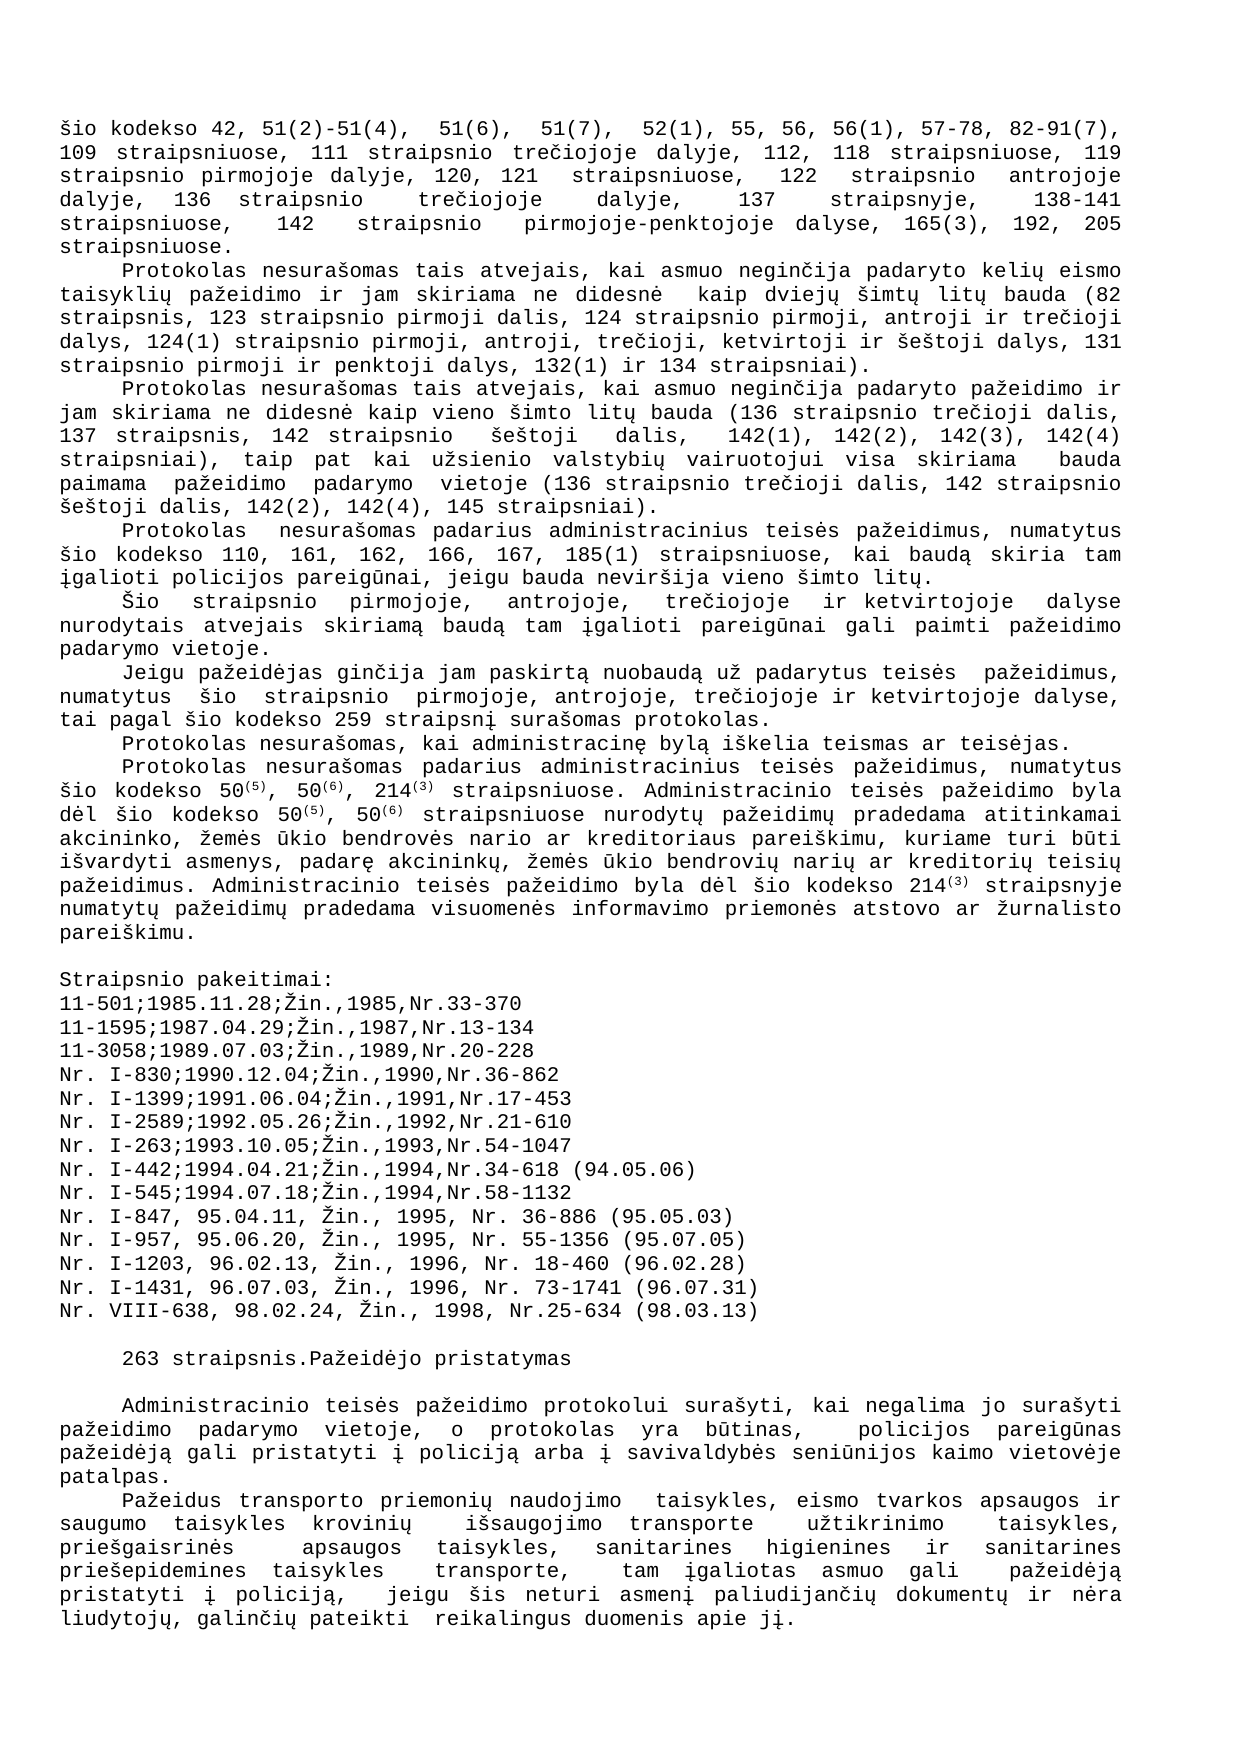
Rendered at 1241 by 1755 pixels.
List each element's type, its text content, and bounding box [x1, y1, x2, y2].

text Nr. I-263;1993.10.05;Žin.,1993,Nr.54-1047 [59, 1135, 1122, 1158]
text Nr. I-830;1990.12.04;Žin.,1990,Nr.36-862 [59, 1064, 1122, 1088]
text Šio straipsnio pirmojoje, antrojoje, trečiojoje ir ketvirtojoje dalyse nurodytais atvejais skiriamą baudą tam įgalioti pareigūnai gali paimti pažeidimo padarymo vietoje. [59, 591, 1122, 662]
text Protokolas nesurašomas padarius administracinius teisės pažeidimus, numatytus šio kodekso 50(5), 50(6), 214(3) straipsniuose. Administracinio teisės pažeidimo byla dėl šio kodekso 50(5), 50(6) straipsniuose nurodytų pažeidimų pradedama atitinkamai akcininko, žemės ūkio bendrovės nario ar kreditoriaus pareiškimu, kuriame turi būti išvardyti asmenys, padarę akcininkų, žemės ūkio bendrovių narių ar kreditorių teisių pažeidimus. Administracinio teisės pažeidimo byla dėl šio kodekso 214(3) straipsnyje numatytų pažeidimų pradedama visuomenės informavimo priemonės atstovo ar žurnalisto pareiškimu. [59, 757, 1122, 946]
text Straipsnio pakeitimai: [59, 969, 1122, 993]
text Nr. VIII-638, 98.02.24, Žin., 1998, Nr.25-634 (98.03.13) [59, 1300, 1122, 1324]
text Protokolas nesurašomas tais atvejais, kai asmuo neginčija padaryto kelių eismo taisyklių pažeidimo ir jam skiriama ne didesnė kaip dviejų šimtų litų bauda (82 straipsnis, 123 straipsnio pirmoji dalis, 124 straipsnio pirmoji, antroji ir trečioji dalys, 124(1) straipsnio pirmoji, antroji, trečioji, ketvirtoji ir šeštoji dalys, 131 straipsnio pirmoji ir penktoji dalys, 132(1) ir 134 straipsniai). [59, 260, 1122, 378]
text Nr. I-1431, 96.07.03, Žin., 1996, Nr. 73-1741 (96.07.31) [59, 1277, 1122, 1300]
text Administracinio teisės pažeidimo protokolui surašyti, kai negalima jo surašyti pažeidimo padarymo vietoje, o protokolas yra būtinas, policijos pareigūnas pažeidėją gali pristatyti į policiją arba į savivaldybės seniūnijos kaimo vietovėje patalpas. [59, 1395, 1122, 1489]
text 11-501;1985.11.28;Žin.,1985,Nr.33-370 [59, 993, 1122, 1017]
text Nr. I-1399;1991.06.04;Žin.,1991,Nr.17-453 [59, 1088, 1122, 1111]
text Nr. I-2589;1992.05.26;Žin.,1992,Nr.21-610 [59, 1111, 1122, 1135]
text 263 straipsnis.Pažeidėjo pristatymas [59, 1348, 1122, 1371]
text Nr. I-847, 95.04.11, Žin., 1995, Nr. 36-886 (95.05.03) [59, 1206, 1122, 1229]
text Protokolas nesurašomas padarius administracinius teisės pažeidimus, numatytus šio kodekso 110, 161, 162, 166, 167, 185(1) straipsniuose, kai baudą skiria tam įgalioti policijos pareigūnai, jeigu bauda neviršija vieno šimto litų. [59, 520, 1122, 591]
text Nr. I-442;1994.04.21;Žin.,1994,Nr.34-618 (94.05.06) [59, 1158, 1122, 1182]
text 11-3058;1989.07.03;Žin.,1989,Nr.20-228 [59, 1040, 1122, 1064]
text Nr. I-1203, 96.02.13, Žin., 1996, Nr. 18-460 (96.02.28) [59, 1253, 1122, 1277]
text šio kodekso 42, 51(2)-51(4), 51(6), 51(7), 52(1), 55, 56, 56(1), 57-78, 82-91(7), 109 straipsniuose, 111 straipsnio trečiojoje dalyje, 112, 118 straipsniuose, 119 straipsnio pirmojoje dalyje, 120, 121 straipsniuose, 122 straipsnio antrojoje dalyje, 136 straipsnio trečiojoje dalyje, 137 straipsnyje, 138-141 straipsniuose, 142 straipsnio pirmojoje-penktojoje dalyse, 165(3), 192, 205 straipsniuose. [59, 118, 1122, 260]
text Protokolas nesurašomas, kai administracinę bylą iškelia teismas ar teisėjas. [59, 733, 1122, 757]
text Jeigu pažeidėjas ginčija jam paskirtą nuobaudą už padarytus teisės pažeidimus, numatytus šio straipsnio pirmojoje, antrojoje, trečiojoje ir ketvirtojoje dalyse, tai pagal šio kodekso 259 straipsnį surašomas protokolas. [59, 662, 1122, 733]
text Nr. I-957, 95.06.20, Žin., 1995, Nr. 55-1356 (95.07.05) [59, 1229, 1122, 1253]
text Pažeidus transporto priemonių naudojimo taisykles, eismo tvarkos apsaugos ir saugumo taisykles krovinių išsaugojimo transporte užtikrinimo taisykles, priešgaisrinės apsaugos taisykles, sanitarines higienines ir sanitarines priešepidemines taisykles transporte, tam įgaliotas asmuo gali pažeidėją pristatyti į policiją, jeigu šis neturi asmenį paliudijančių dokumentų ir nėra liudytojų, galinčių pateikti reikalingus duomenis apie jį. [59, 1489, 1122, 1631]
text Nr. I-545;1994.07.18;Žin.,1994,Nr.58-1132 [59, 1182, 1122, 1206]
text 11-1595;1987.04.29;Žin.,1987,Nr.13-134 [59, 1017, 1122, 1040]
text Protokolas nesurašomas tais atvejais, kai asmuo neginčija padaryto pažeidimo ir jam skiriama ne didesnė kaip vieno šimto litų bauda (136 straipsnio trečioji dalis, 137 straipsnis, 142 straipsnio šeštoji dalis, 142(1), 142(2), 142(3), 142(4) straipsniai), taip pat kai užsienio valstybių vairuotojui visa skiriama bauda paimama pažeidimo padarymo vietoje (136 straipsnio trečioji dalis, 142 straipsnio šeštoji dalis, 142(2), 142(4), 145 straipsniai). [59, 378, 1122, 520]
